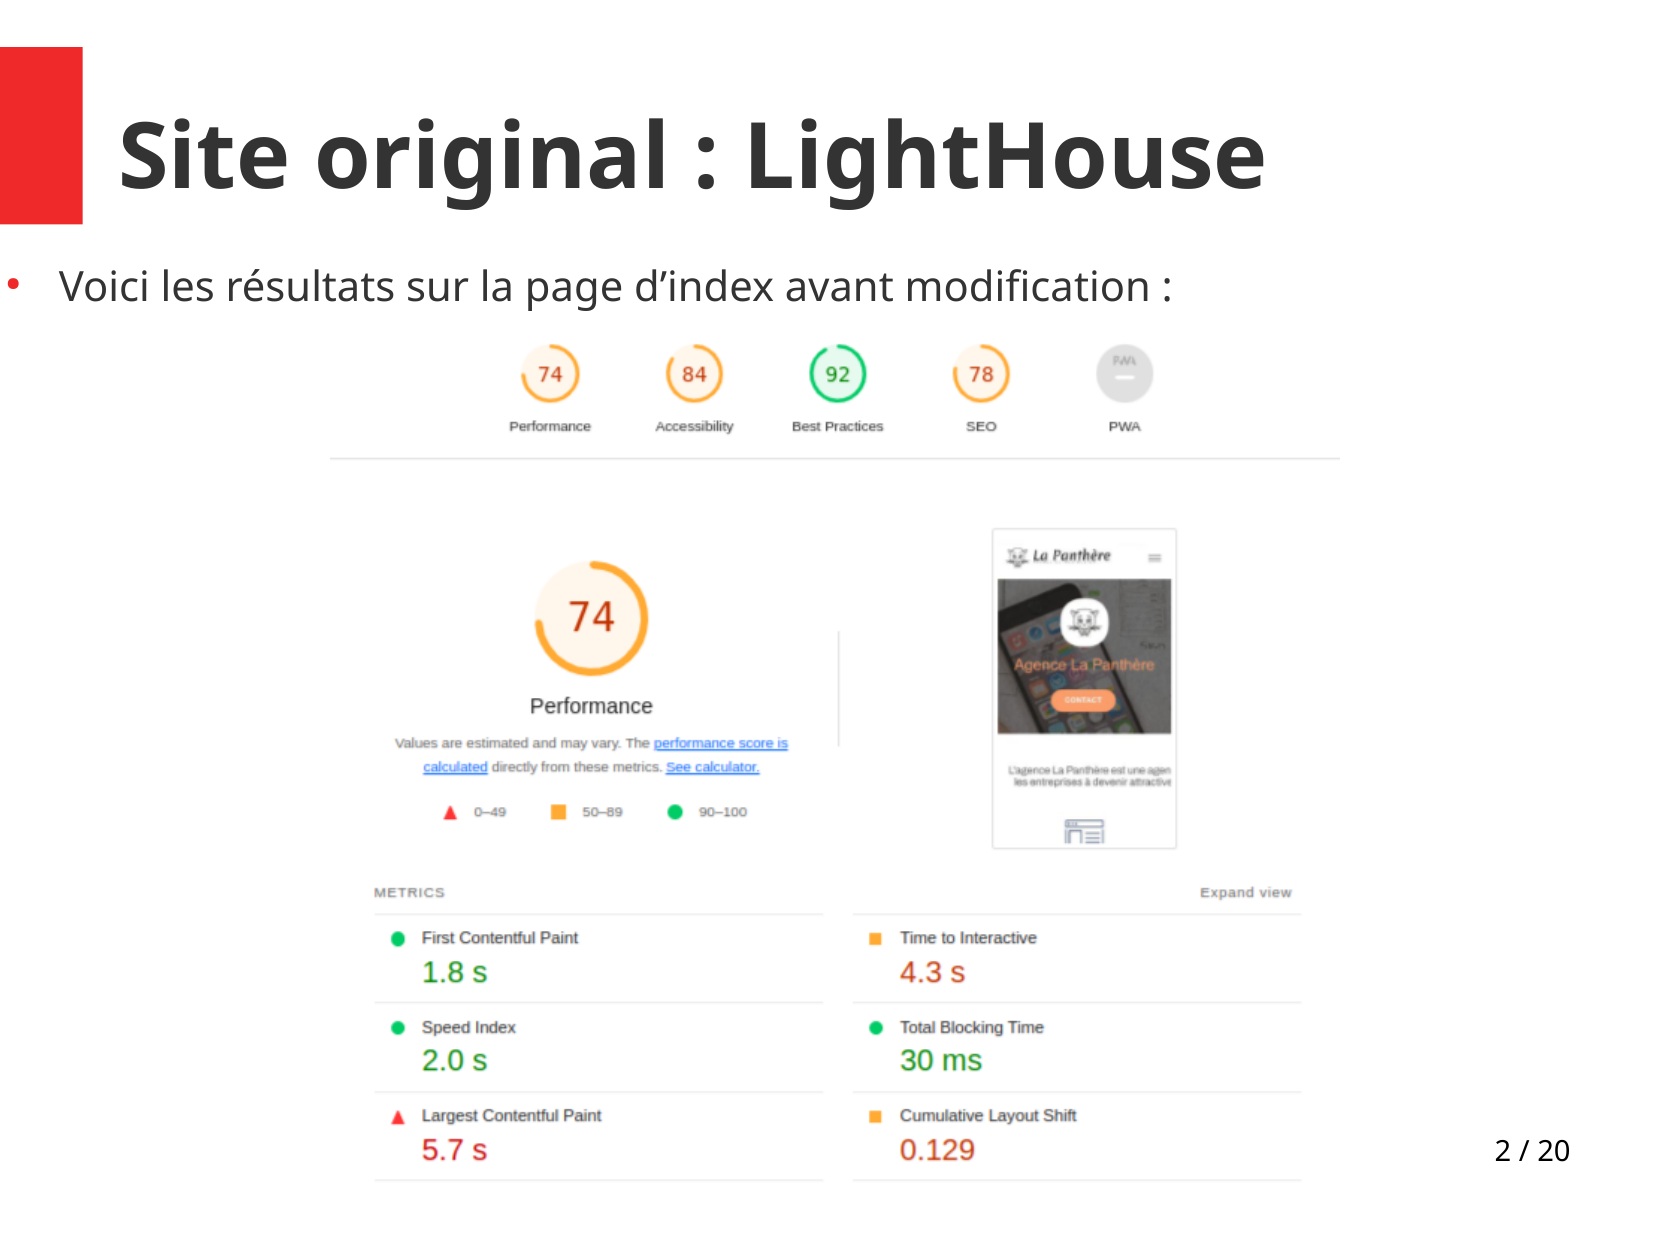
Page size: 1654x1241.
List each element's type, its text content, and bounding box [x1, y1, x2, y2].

title Site original : LightHouse [118, 49, 1571, 257]
picture [330, 325, 1340, 1193]
list Voici les résultats sur la page d’index avant modification : [0, 256, 1406, 976]
